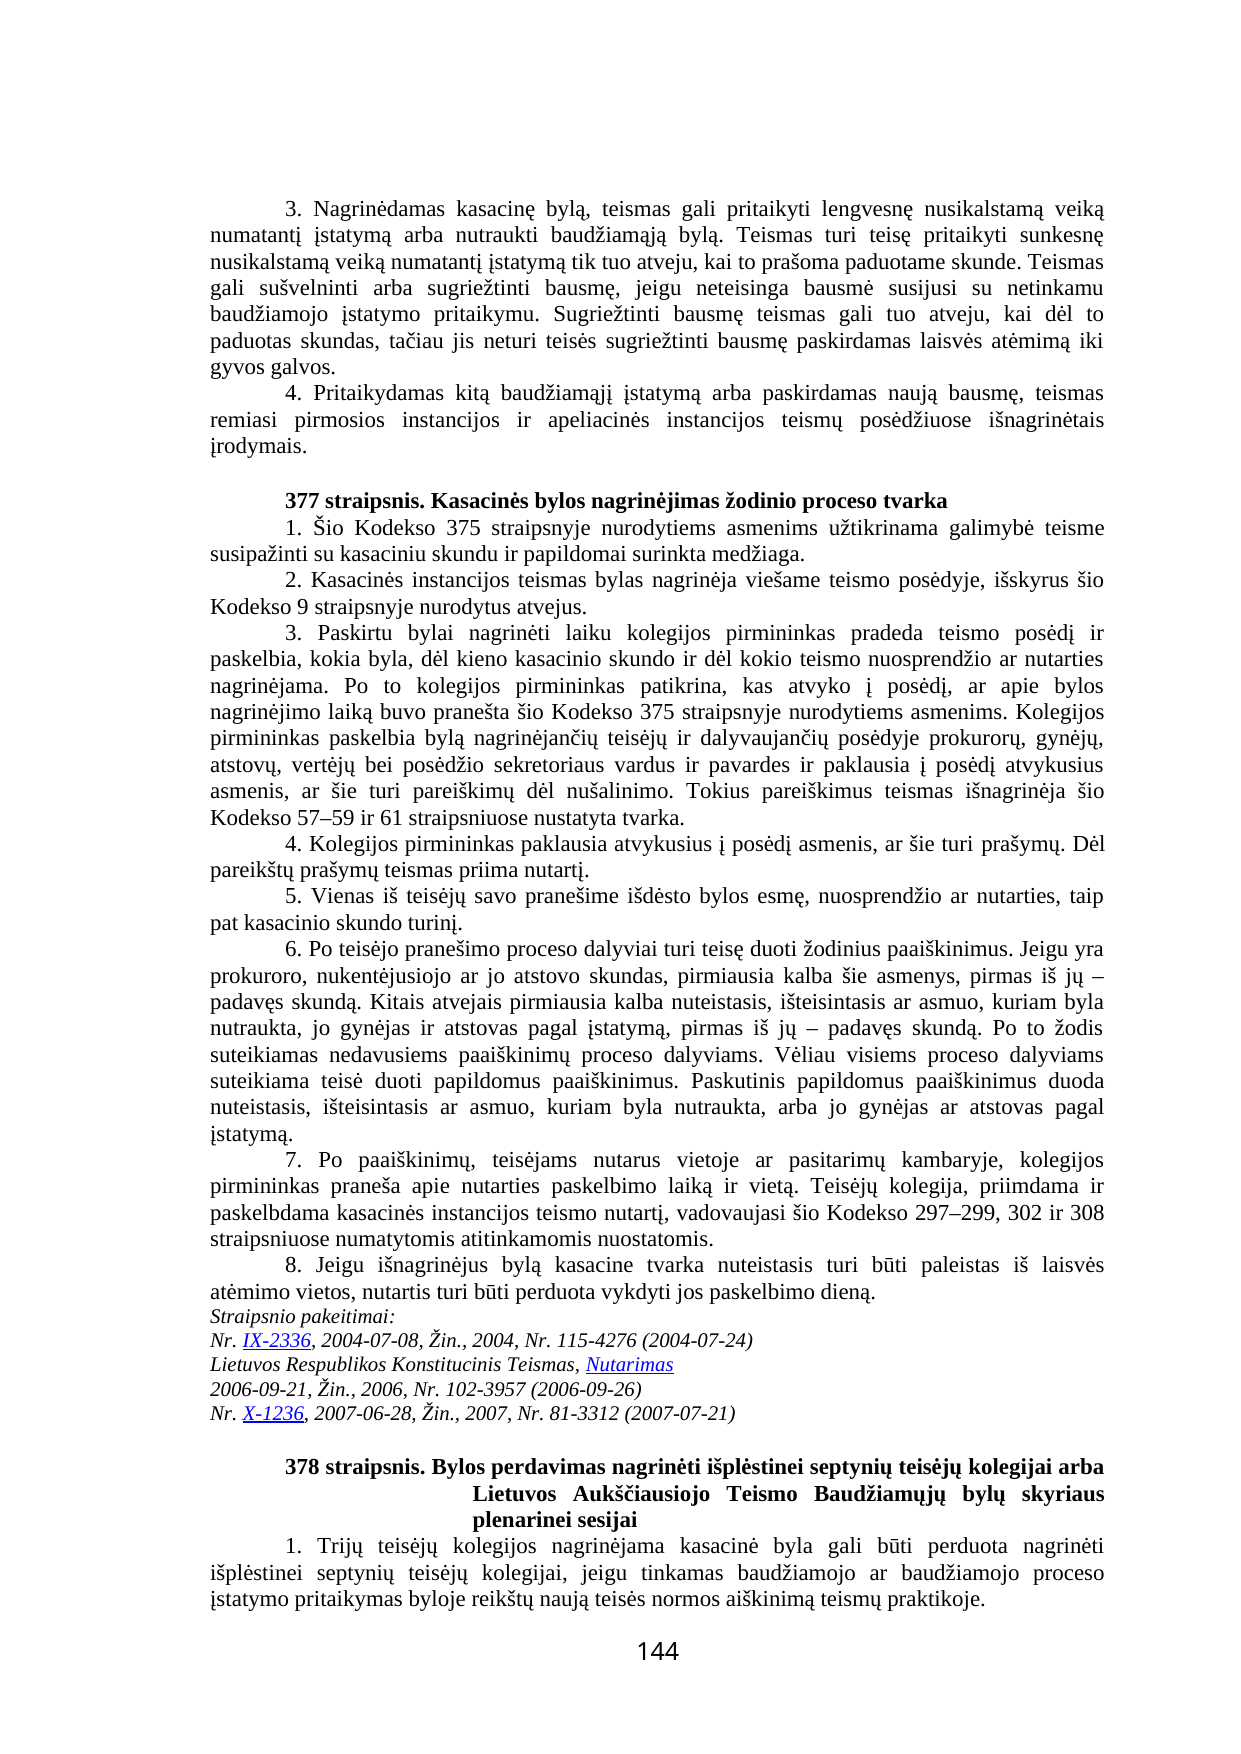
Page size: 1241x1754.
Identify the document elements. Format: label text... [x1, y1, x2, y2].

text 2. Kasacinės instancijos teismas bylas nagrinėja viešame teismo posėdyje, išskyrus šio Kodekso 9 straipsnyje nurodytus atvejus. [210, 566, 1106, 619]
text Nr. IX-2336, 2004-07-08, Žin., 2004, Nr. 115-4276 (2004-07-24) [210, 1328, 1106, 1352]
text 5. Vienas iš teisėjų savo pranešime išdėsto bylos esmę, nuosprendžio ar nutarties, taip pat kasacinio skundo turinį. [210, 883, 1106, 935]
text 6. Po teisėjo pranešimo proceso dalyviai turi teisę duoti žodinius paaiškinimus. Jeigu yra prokuroro, nukentėjusiojo ar jo atstovo skundas, pirmiausia kalba šie asmenys, pirmas iš jų – padavęs skundą. Kitais atvejais pirmiausia kalba nuteistasis, išteisintasis ar asmuo, kuriam byla nutraukta, jo gynėjas ir atstovas pagal įstatymą, pirmas iš jų – padavęs skundą. Po to žodis suteikiamas nedavusiems paaiškinimų proceso dalyviams. Vėliau visiems proceso dalyviams suteikiama teisė duoti papildomus paaiškinimus. Paskutinis papildomus paaiškinimus duoda nuteistasis, išteisintasis ar asmuo, kuriam byla nutraukta, arba jo gynėjas ar atstovas pagal įstatymą. [210, 935, 1106, 1146]
text 1. Šio Kodekso 375 straipsnyje nurodytiems asmenims užtikrinama galimybė teisme susipažinti su kasaciniu skundu ir papildomai surinkta medžiaga. [210, 514, 1106, 566]
text 4. Kolegijos pirmininkas paklausia atvykusius į posėdį asmenis, ar šie turi prašymų. Dėl pareikštų prašymų teismas priima nutartį. [210, 830, 1106, 883]
text 3. Nagrinėdamas kasacinę bylą, teismas gali pritaikyti lengvesnę nusikalstamą veiką numatantį įstatymą arba nutraukti baudžiamąją bylą. Teismas turi teisę pritaikyti sunkesnę nusikalstamą veiką numatantį įstatymą tik tuo atveju, kai to prašoma paduotame skunde. Teismas gali sušvelninti arba sugriežtinti bausmę, jeigu neteisinga bausmė susijusi su netinkamu baudžiamojo įstatymo pritaikymu. Sugriežtinti bausmę teismas gali tuo atveju, kai dėl to paduotas skundas, tačiau jis neturi teisės sugriežtinti bausmę paskirdamas laisvės atėmimą iki gyvos galvos. [210, 195, 1106, 379]
text 1. Trijų teisėjų kolegijos nagrinėjama kasacinė byla gali būti perduota nagrinėti išplėstinei septynių teisėjų kolegijai, jeigu tinkamas baudžiamojo ar baudžiamojo proceso įstatymo pritaikymas byloje reikštų naują teisės normos aiškinimą teismų praktikoje. [210, 1532, 1106, 1611]
text 377 straipsnis. Kasacinės bylos nagrinėjimas žodinio proceso tvarka [210, 487, 1106, 514]
text Lietuvos Respublikos Konstitucinis Teismas, Nutarimas [210, 1352, 1106, 1376]
text 4. Pritaikydamas kitą baudžiamąjį įstatymą arba paskirdamas naują bausmę, teismas remiasi pirmosios instancijos ir apeliacinės instancijos teismų posėdžiuose išnagrinėtais įrodymais. [210, 379, 1106, 458]
text Nr. X-1236, 2007-06-28, Žin., 2007, Nr. 81-3312 (2007-07-21) [210, 1401, 1106, 1424]
text 3. Paskirtu bylai nagrinėti laiku kolegijos pirmininkas pradeda teismo posėdį ir paskelbia, kokia byla, dėl kieno kasacinio skundo ir dėl kokio teismo nuosprendžio ar nutarties nagrinėjama. Po to kolegijos pirmininkas patikrina, kas atvyko į posėdį, ar apie bylos nagrinėjimo laiką buvo pranešta šio Kodekso 375 straipsnyje nurodytiems asmenims. Kolegijos pirmininkas paskelbia bylą nagrinėjančių teisėjų ir dalyvaujančių posėdyje prokurorų, gynėjų, atstovų, vertėjų bei posėdžio sekretoriaus vardus ir pavardes ir paklausia į posėdį atvykusius asmenis, ar šie turi pareiškimų dėl nušalinimo. Tokius pareiškimus teismas išnagrinėja šio Kodekso 57–59 ir 61 straipsniuose nustatyta tvarka. [210, 619, 1106, 830]
text 378 straipsnis. Bylos perdavimas nagrinėti išplėstinei septynių teisėjų kolegijai arba Lietuvos Aukščiausiojo Teismo Baudžiamųjų bylų skyriaus plenarinei sesijai [285, 1453, 1106, 1532]
text 2006-09-21, Žin., 2006, Nr. 102-3957 (2006-09-26) [210, 1376, 1106, 1401]
text Straipsnio pakeitimai: [210, 1304, 1106, 1328]
text 8. Jeigu išnagrinėjus bylą kasacine tvarka nuteistasis turi būti paleistas iš laisvės atėmimo vietos, nutartis turi būti perduota vykdyti jos paskelbimo dieną. [210, 1252, 1106, 1304]
text 7. Po paaiškinimų, teisėjams nutarus vietoje ar pasitarimų kambaryje, kolegijos pirmininkas praneša apie nutarties paskelbimo laiką ir vietą. Teisėjų kolegija, priimdama ir paskelbdama kasacinės instancijos teismo nutartį, vadovaujasi šio Kodekso 297–299, 302 ir 308 straipsniuose numatytomis atitinkamomis nuostatomis. [210, 1146, 1106, 1252]
